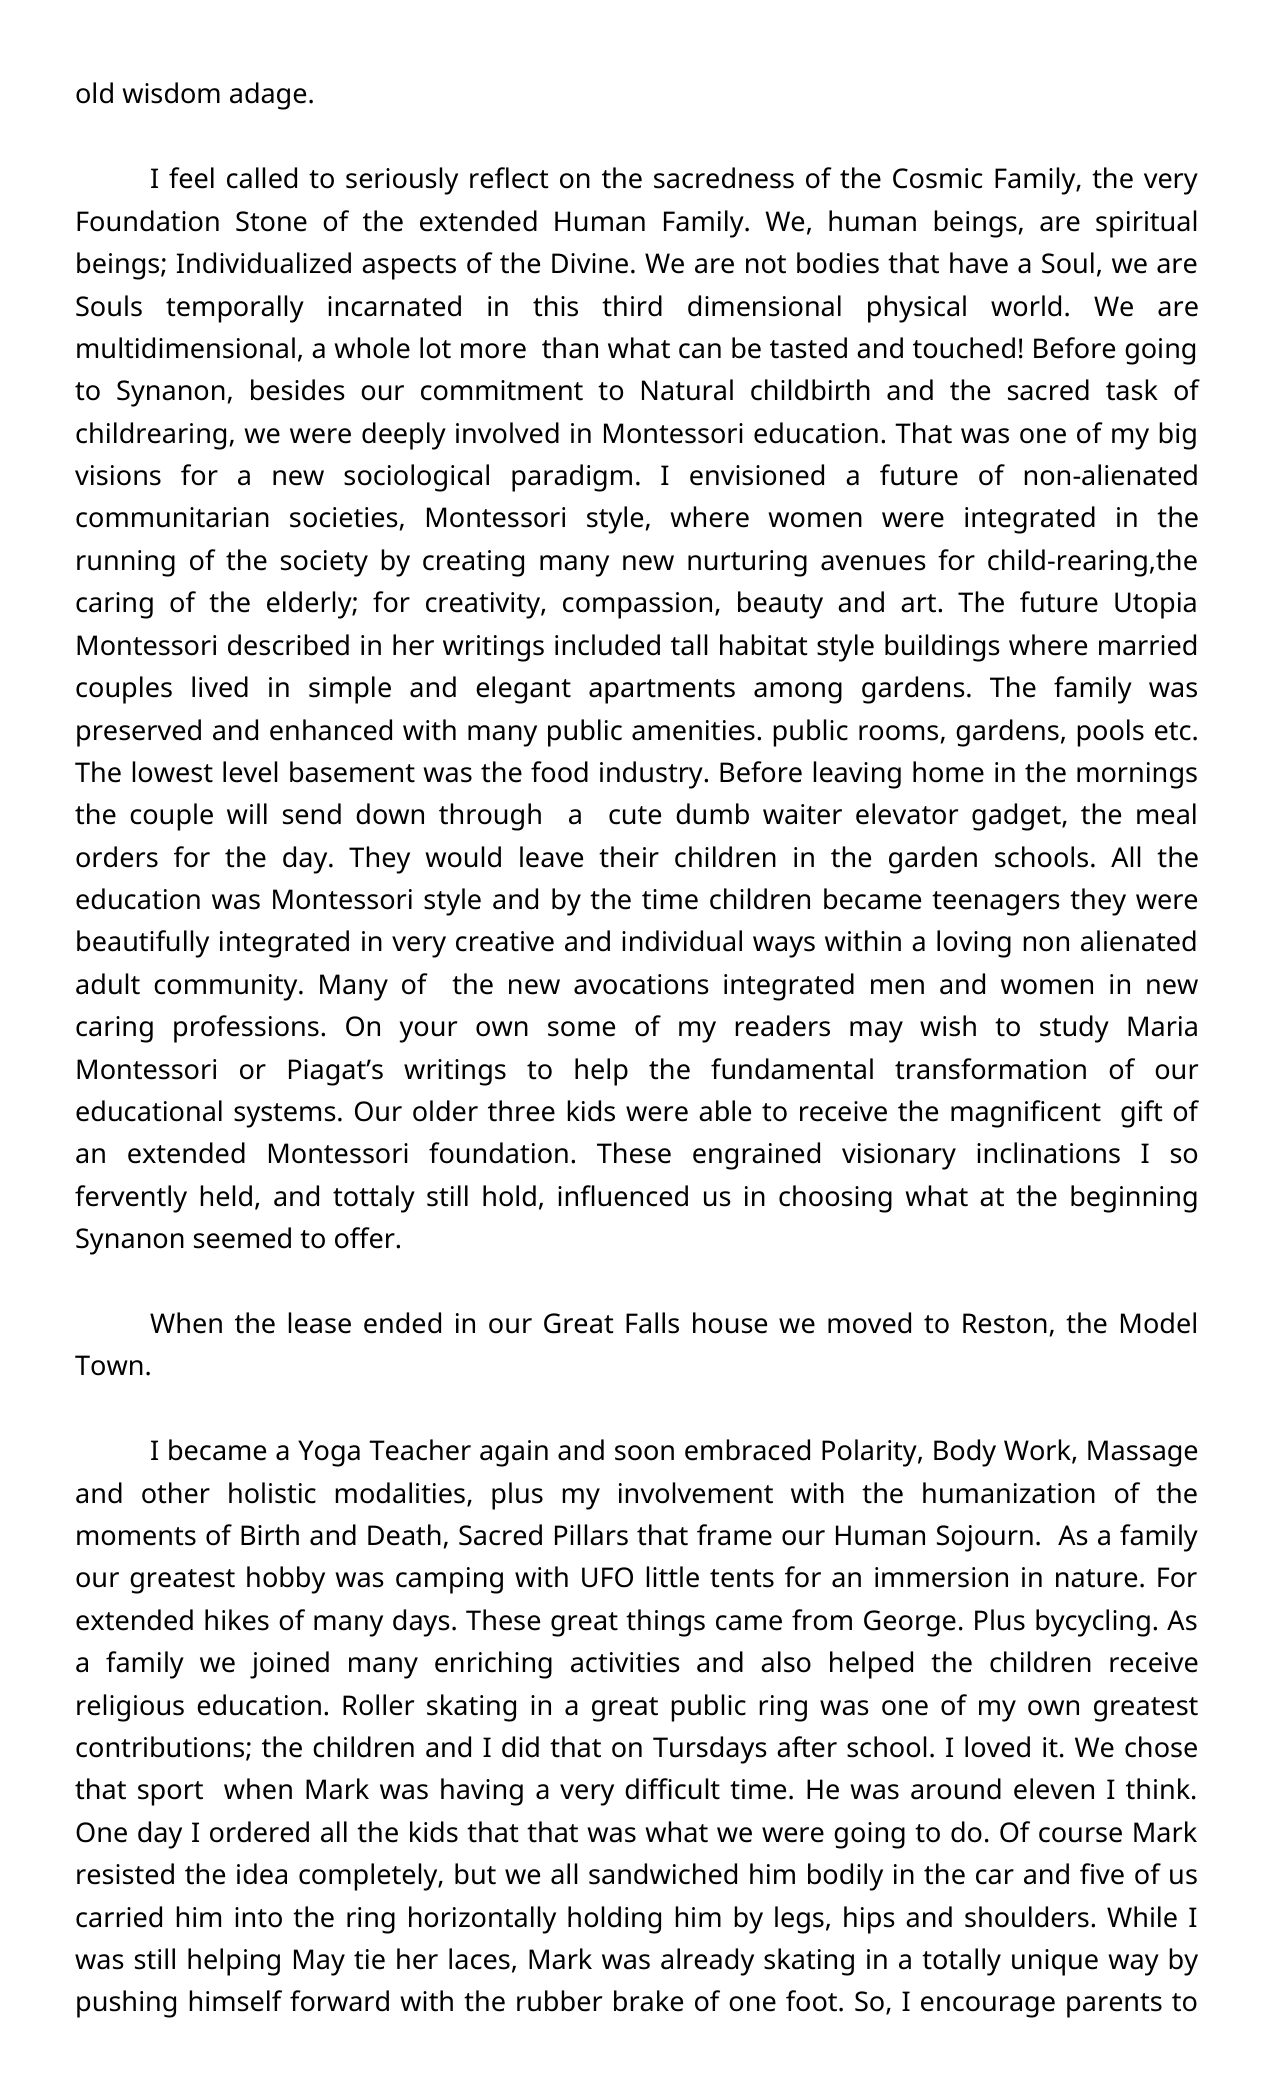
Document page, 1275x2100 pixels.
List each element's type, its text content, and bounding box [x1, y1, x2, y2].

text I feel called to seriously reflect on the sacredness of the Cosmic Family, the very Foundation Stone of the extended Human Family. We, human beings, are spiritual beings; Individualized aspects of the Divine. We are not bodies that have a Soul, we are Souls temporally incarnated in this third dimensional physical world. We are multidimensional, a whole lot more than what can be tasted and touched! Before going to Synanon, besides our commitment to Natural childbirth and the sacred task of childrearing, we were deeply involved in Montessori education. That was one of my big visions for a new sociological paradigm. I envisioned a future of non-alienated communitarian societies, Montessori style, where women were integrated in the running of the society by creating many new nurturing avenues for child-rearing,the caring of the elderly; for creativity, compassion, beauty and art. The future Utopia Montessori described in her writings included tall habitat style buildings where married couples lived in simple and elegant apartments among gardens. The family was preserved and enhanced with many public amenities. public rooms, gardens, pools etc. The lowest level basement was the food industry. Before leaving home in the mornings the couple will send down through a cute dumb waiter elevator gadget, the meal orders for the day. They would leave their children in the garden schools. All the education was Montessori style and by the time children became teenagers they were beautifully integrated in very creative and individual ways within a loving non alienated adult community. Many of the new avocations integrated men and women in new caring professions. On your own some of my readers may wish to study Maria Montessori or Piagat’s writings to help the fundamental transformation of our educational systems. Our older three kids were able to receive the magnificent gift of an extended Montessori foundation. These engrained visionary inclinations I so fervently held, and tottaly still hold, influenced us in choosing what at the beginning Synanon seemed to offer. [75, 160, 1200, 1257]
text I became a Yoga Teacher again and soon embraced Polarity, Body Work, Massage and other holistic modalities, plus my involvement with the humanization of the moments of Birth and Death, Sacred Pillars that frame our Human Sojourn. As a family our greatest hobby was camping with UFO little tents for an immersion in nature. For extended hikes of many days. These great things came from George. Plus bycycling. As a family we joined many enriching activities and also helped the children receive religious education. Roller skating in a great public ring was one of my own greatest contributions; the children and I did that on Tursdays after school. I loved it. We chose that sport when Mark was having a very difficult time. He was around eleven I think. One day I ordered all the kids that that was what we were going to do. Of course Mark resisted the idea completely, but we all sandwiched him bodily in the car and five of us carried him into the ring horizontally holding him by legs, hips and shoulders. While I was still helping May tie her laces, Mark was already skating in a totally unique way by pushing himself forward with the rubber brake of one foot. So, I encourage parents to [75, 1432, 1200, 2020]
text old wisdom adage. [75, 75, 1200, 112]
text When the lease ended in our Great Falls house we moved to Reston, the Model Town. [75, 1304, 1200, 1384]
